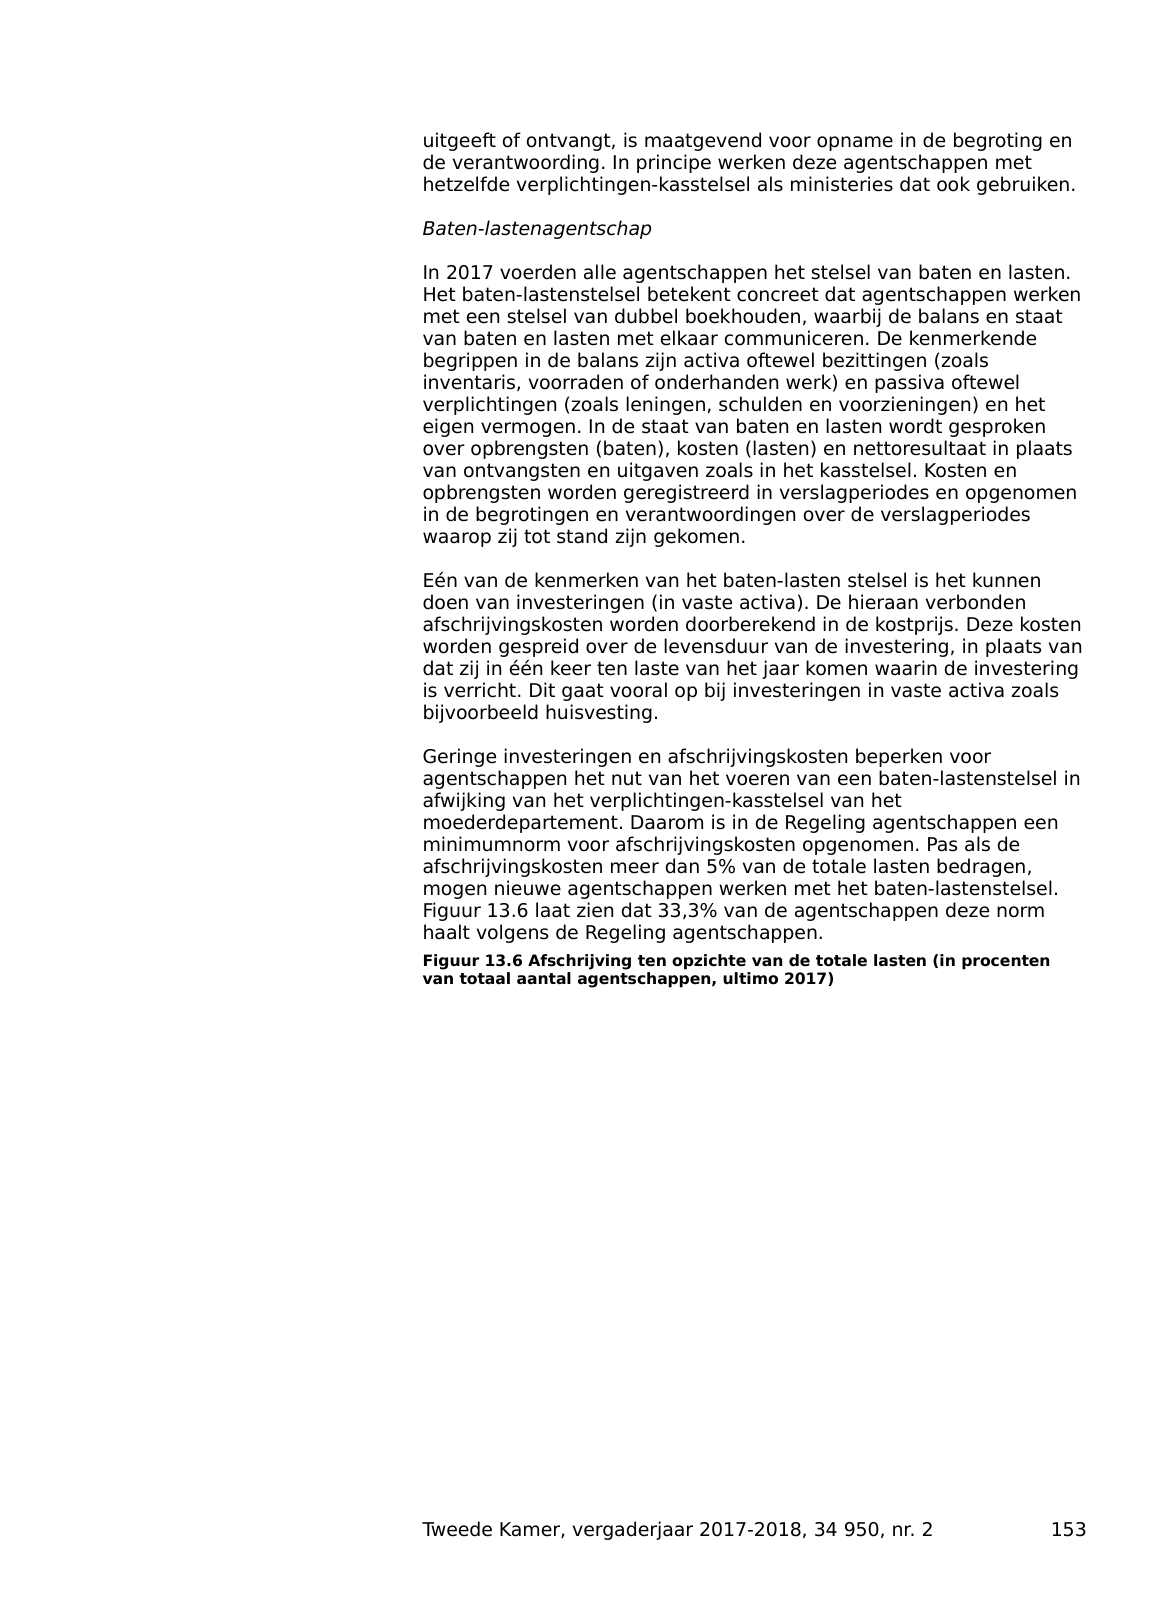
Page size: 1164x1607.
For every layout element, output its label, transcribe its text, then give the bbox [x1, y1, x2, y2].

subtitle Baten-lastenagentschap [422, 218, 1087, 240]
text Eén van de kenmerken van het baten-lasten stelsel is het kunnen doen van investeringen (in vaste activa). De hieraan verbonden afschrijvingskosten worden doorberekend in de kostprijs. Deze kosten worden gespreid over de levensduur van de investering, in plaats van dat zij in één keer ten laste van het jaar komen waarin de investering is verricht. Dit gaat vooral op bij investeringen in vaste activa zoals bijvoorbeeld huisvesting. [422, 570, 1087, 724]
text uitgeeft of ontvangt, is maatgevend voor opname in de begroting en de verantwoording. In principe werken deze agentschappen met hetzelfde verplichtingen-kasstelsel als ministeries dat ook gebruiken. [422, 130, 1087, 196]
text Geringe investeringen en afschrijvingskosten beperken voor agentschappen het nut van het voeren van een baten-lastenstelsel in afwijking van het verplichtingen-kasstelsel van het moederdepartement. Daarom is in de Regeling agentschappen een minimumnorm voor afschrijvingskosten opgenomen. Pas als de afschrijvingskosten meer dan 5% van de totale lasten bedragen, mogen nieuwe agentschappen werken met het baten-lastenstelsel. Figuur 13.6 laat zien dat 33,3% van de agentschappen deze norm haalt volgens de Regeling agentschappen. [422, 746, 1087, 944]
text In 2017 voerden alle agentschappen het stelsel van baten en lasten. Het baten-lastenstelsel betekent concreet dat agentschappen werken met een stelsel van dubbel boekhouden, waarbij de balans en staat van baten en lasten met elkaar communiceren. De kenmerkende begrippen in de balans zijn activa oftewel bezittingen (zoals inventaris, voorraden of onderhanden werk) en passiva oftewel verplichtingen (zoals leningen, schulden en voorzieningen) en het eigen vermogen. In de staat van baten en lasten wordt gesproken over opbrengsten (baten), kosten (lasten) en nettoresultaat in plaats van ontvangsten en uitgaven zoals in het kasstelsel. Kosten en opbrengsten worden geregistreerd in verslagperiodes en opgenomen in de begrotingen en verantwoordingen over de verslagperiodes waarop zij tot stand zijn gekomen. [422, 262, 1087, 548]
text Figuur 13.6 Afschrijving ten opzichte van de totale lasten (in procenten van totaal aantal agentschappen, ultimo 2017) [422, 952, 1072, 988]
